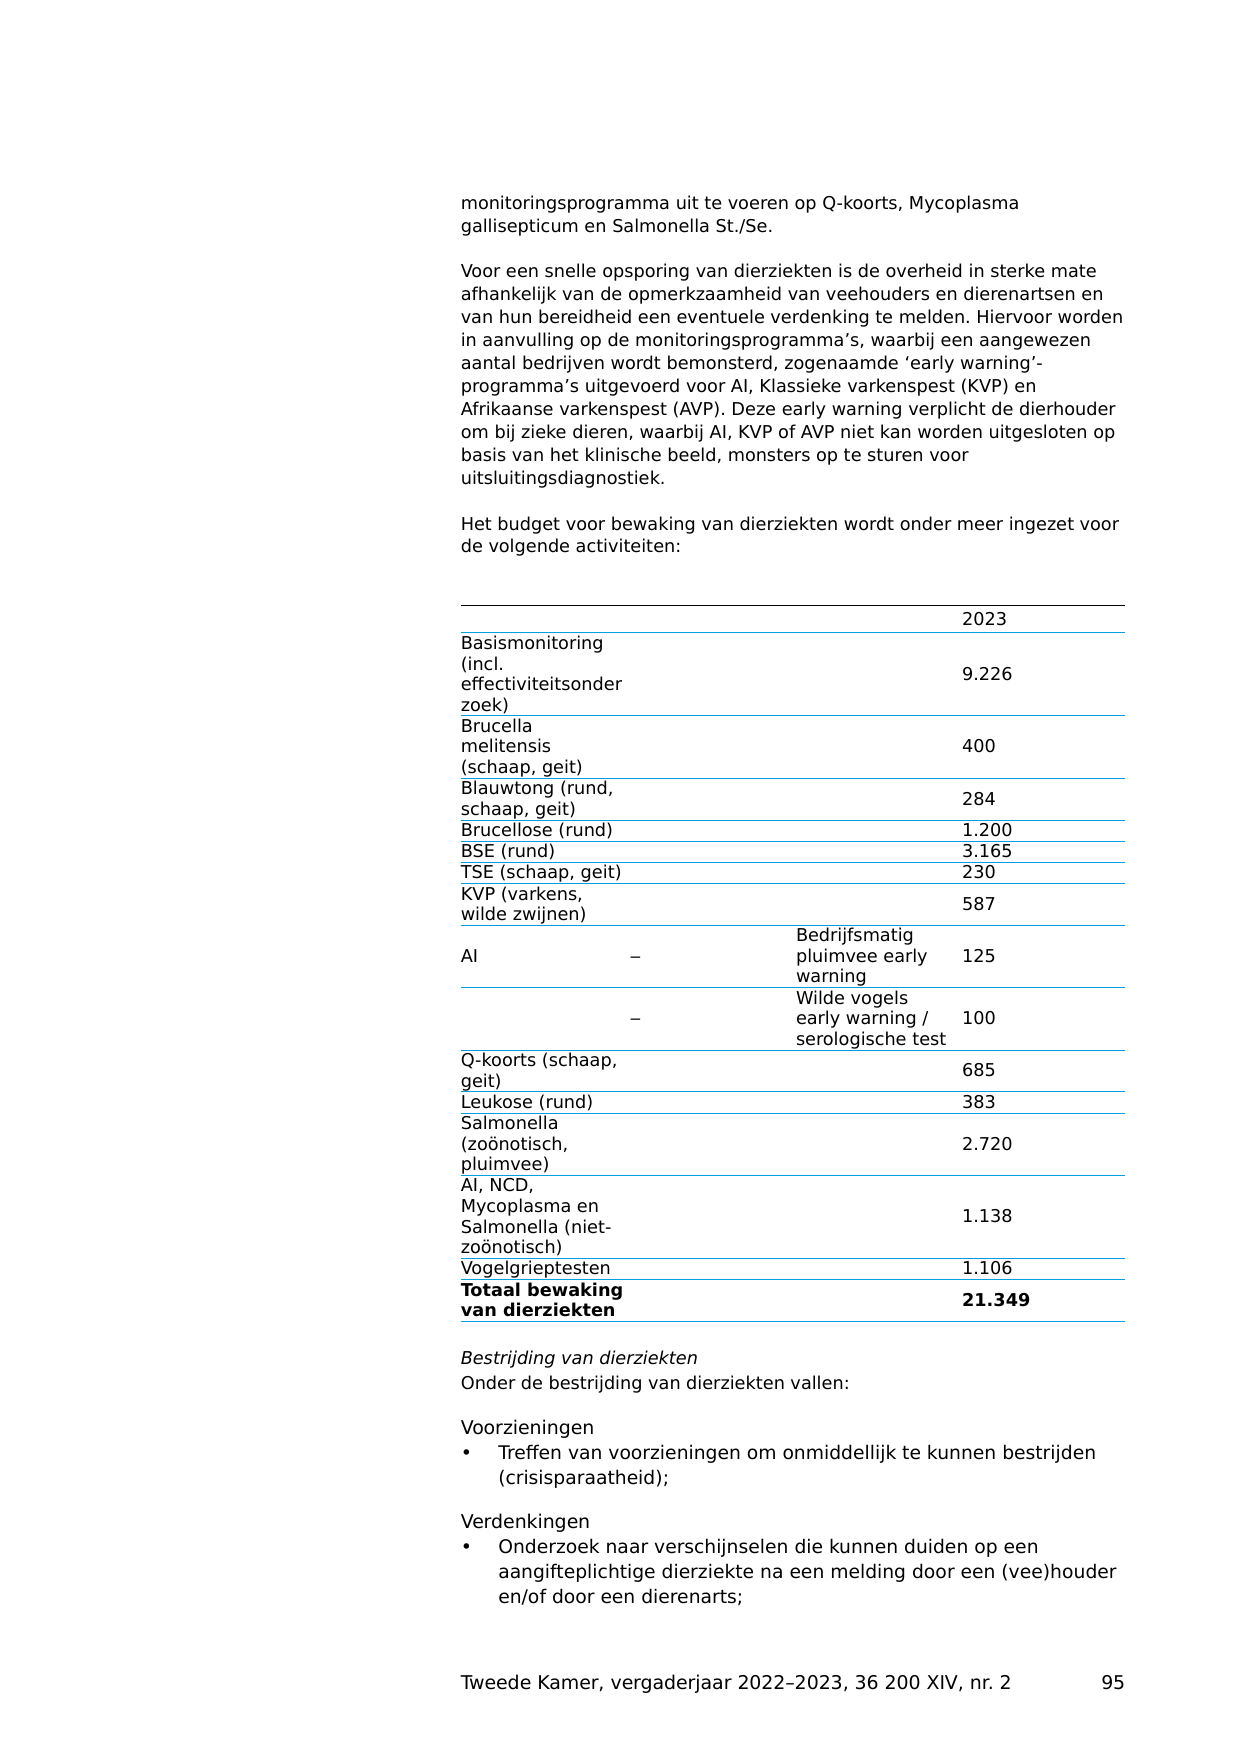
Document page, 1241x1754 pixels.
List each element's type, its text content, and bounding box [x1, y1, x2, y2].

table_cell [627, 1259, 793, 1279]
table_cell [627, 1176, 793, 1258]
text monitoringsprogramma uit te voeren op Q-koorts, Mycoplasma gallisepticum en Salmonella St./Se. [461, 191, 1125, 237]
table_cell [627, 716, 793, 778]
table_cell 2023 [959, 606, 1125, 632]
table_cell Bedrijfsmatig pluimvee early warning [793, 926, 959, 987]
table_cell [793, 821, 959, 841]
table_cell [461, 988, 627, 1049]
table_cell [627, 884, 793, 925]
table_cell [793, 1092, 959, 1112]
table_cell [793, 633, 959, 715]
table_cell 3.165 [959, 842, 1125, 862]
table_cell [793, 1051, 959, 1091]
list Treffen van voorzieningen om onmiddellijk te kunnen bestrijden (crisisparaatheid); [461, 1439, 1125, 1489]
table_cell AI [461, 926, 627, 987]
table_cell [793, 1114, 959, 1175]
text Bestrijding van dierziekten [461, 1346, 1125, 1369]
table_cell [793, 863, 959, 883]
table_cell Brucella melitensis (schaap, geit) [461, 716, 627, 778]
table_cell 21.349 [959, 1280, 1125, 1321]
table_cell 1.138 [959, 1176, 1125, 1258]
table_cell [627, 821, 793, 841]
table_cell 2.720 [959, 1114, 1125, 1175]
table_cell [627, 1280, 793, 1321]
table_cell [627, 633, 793, 715]
table_cell KVP (varkens, wilde zwijnen) [461, 884, 627, 925]
table_cell Salmonella (zoönotisch, pluimvee) [461, 1114, 627, 1175]
table_cell 1.106 [959, 1259, 1125, 1279]
table_cell TSE (schaap, geit) [461, 863, 627, 883]
table_cell [793, 884, 959, 925]
table_cell [793, 1280, 959, 1321]
table_cell Leukose (rund) [461, 1092, 627, 1112]
table_cell [793, 779, 959, 819]
table_cell 284 [959, 779, 1125, 819]
table_cell Vogelgrieptesten [461, 1259, 627, 1279]
table_cell 1.200 [959, 821, 1125, 841]
table_cell Q-koorts (schaap, geit) [461, 1051, 627, 1091]
text Verdenkingen [461, 1511, 1125, 1533]
table_cell 230 [959, 863, 1125, 883]
text Voorzieningen [461, 1417, 1125, 1439]
table_cell [793, 1176, 959, 1258]
table_cell ‒ [627, 988, 793, 1049]
table_cell Brucellose (rund) [461, 821, 627, 841]
table_cell Basismonitoring (incl. effectiviteitsonderzoek) [461, 633, 627, 715]
text Onder de bestrijding van dierziekten vallen: [461, 1371, 1125, 1394]
table_cell [627, 1092, 793, 1112]
table_cell [793, 716, 959, 778]
table_cell [627, 779, 793, 819]
table_cell Wilde vogels early warning / serologische test [793, 988, 959, 1049]
table_cell AI, NCD, Mycoplasma en Salmonella (niet-zoönotisch) [461, 1176, 627, 1258]
table_cell 400 [959, 716, 1125, 778]
text Voor een snelle opsporing van dierziekten is de overheid in sterke mate afhankelijk van de opmerkzaamheid van veehouders en dierenartsen en van hun bereidheid een eventuele verdenking te melden. Hiervoor worden in aanvulling op de monitoringsprogramma’s, waarbij een aangewezen aantal bedrijven wordt bemonsterd, zogenaamde ‘early warning’-programma’s uitgevoerd voor AI, Klassieke varkenspest (KVP) en Afrikaanse varkenspest (AVP). Deze early warning verplicht de dierhouder om bij zieke dieren, waarbij AI, KVP of AVP niet kan worden uitgesloten op basis van het klinische beeld, monsters op te sturen voor uitsluitingsdiagnostiek. [461, 259, 1125, 489]
table_cell Blauwtong (rund, schaap, geit) [461, 779, 627, 819]
table_cell Totaal bewaking van dierziekten [461, 1280, 627, 1321]
table_cell [627, 606, 793, 632]
text Het budget voor bewaking van dierziekten wordt onder meer ingezet voor de volgende activiteiten: [461, 512, 1125, 557]
table_cell [793, 1259, 959, 1279]
table_cell 383 [959, 1092, 1125, 1112]
table_cell 9.226 [959, 633, 1125, 715]
table_cell [793, 606, 959, 632]
table_cell ‒ [627, 926, 793, 987]
table_cell 685 [959, 1051, 1125, 1091]
table_cell 100 [959, 988, 1125, 1049]
table_cell 587 [959, 884, 1125, 925]
table_cell [627, 1051, 793, 1091]
table_cell [627, 863, 793, 883]
table_cell [627, 842, 793, 862]
table_cell 125 [959, 926, 1125, 987]
table_header Uitgaven bewaking van dierziekten (bedragen x € 1.000) [461, 580, 1125, 605]
table_cell [793, 842, 959, 862]
table_cell BSE (rund) [461, 842, 627, 862]
table_cell [627, 1114, 793, 1175]
table_cell [461, 606, 627, 632]
list Onderzoek naar verschijnselen die kunnen duiden op een aangifteplichtige dierziekte na een melding door een (vee)houder en/of door een dierenarts; [461, 1533, 1125, 1608]
